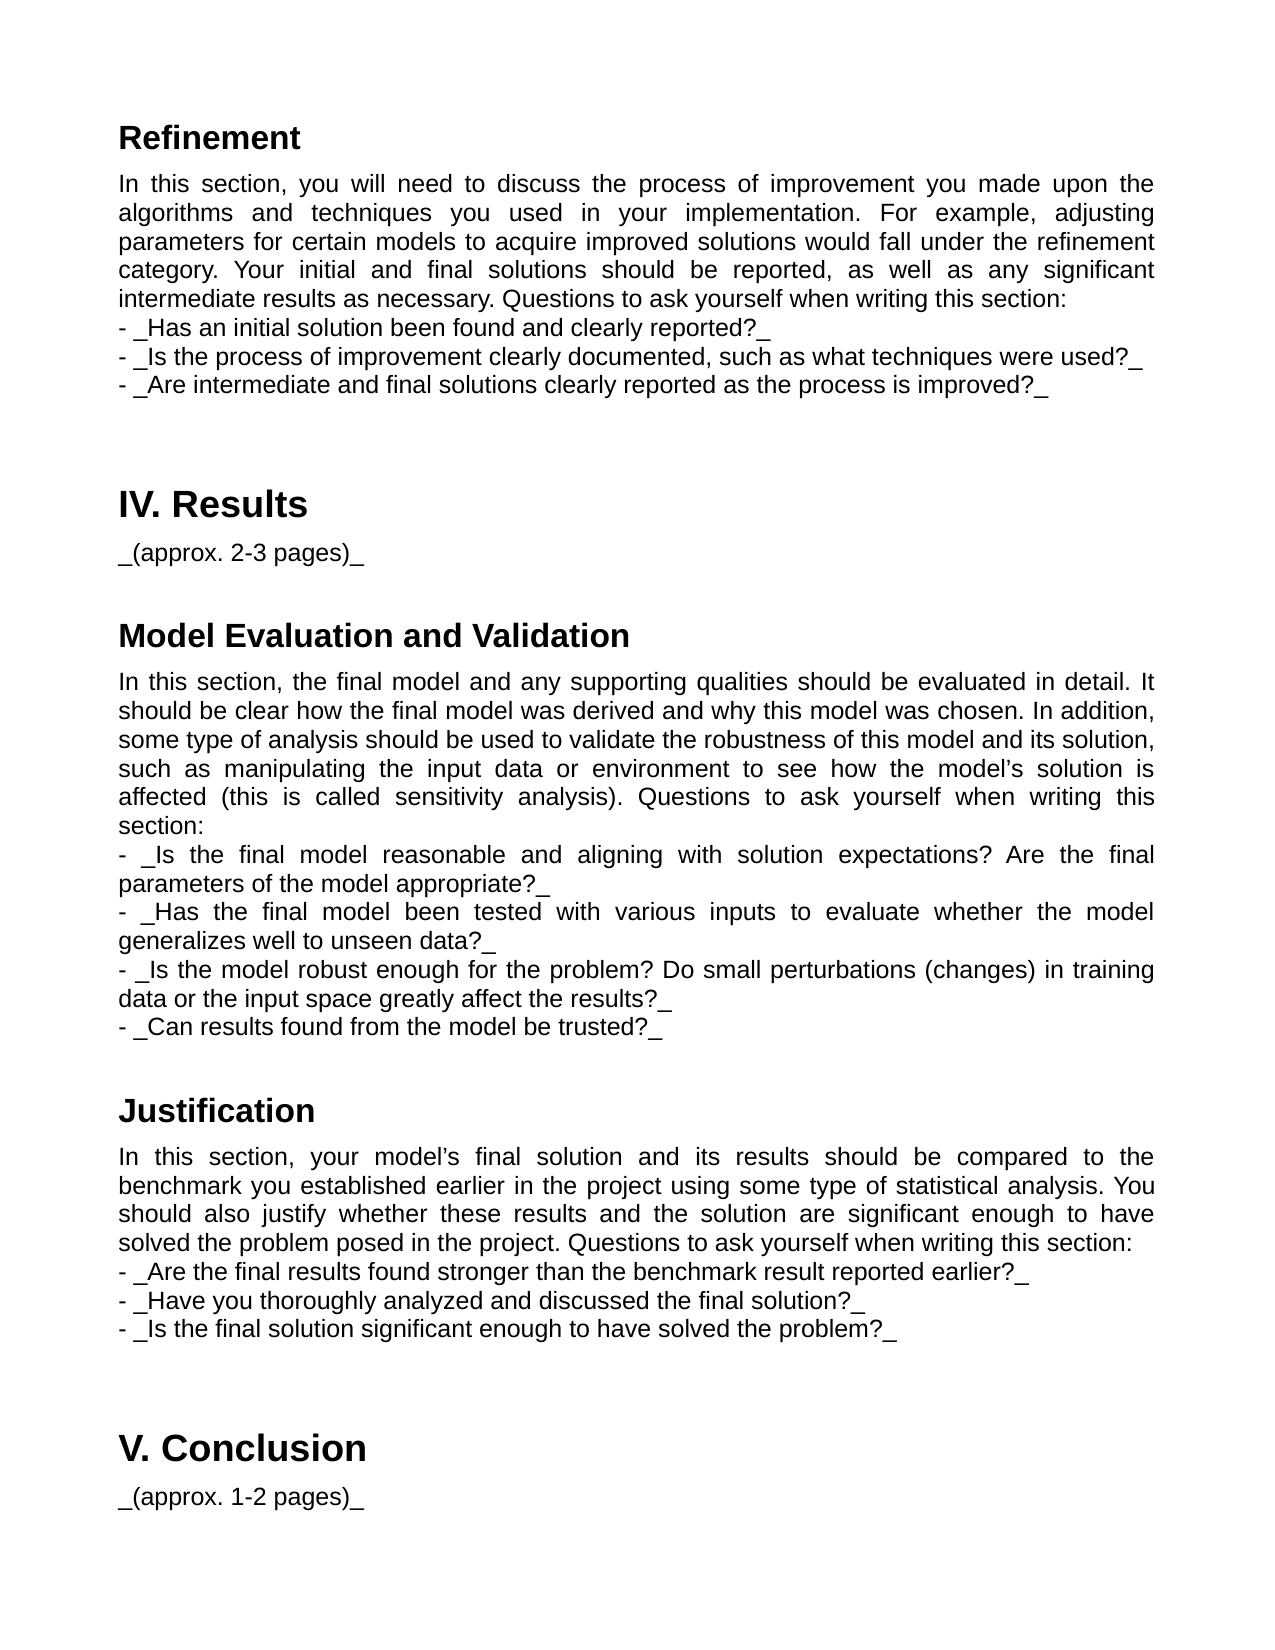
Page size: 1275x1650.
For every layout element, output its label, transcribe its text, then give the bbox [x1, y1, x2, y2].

text - _Is the final solution significant enough to have solved the problem?_ [118, 1314, 1157, 1343]
text - _Is the final model reasonable and aligning with solution expectations? Are the final parameters of the model appropriate?_ [118, 840, 1157, 897]
text - _Have you thoroughly analyzed and discussed the final solution?_ [118, 1286, 1157, 1314]
subtitle Model Evaluation and Validation [118, 616, 1157, 655]
text In this section, your model’s final solution and its results should be compared to the benchmark you established earlier in the project using some type of statistical analysis. You should also justify whether these results and the solution are significant enough to have solved the problem posed in the project. Questions to ask yourself when writing this section: [118, 1142, 1157, 1257]
text - _Are the final results found stronger than the benchmark result reported earlier?_ [118, 1257, 1157, 1286]
text - _Is the model robust enough for the problem? Do small perturbations (changes) in training data or the input space greatly affect the results?_ [118, 955, 1157, 1012]
text _(approx. 1-2 pages)_ [118, 1482, 1157, 1511]
subtitle Justification [118, 1091, 1157, 1129]
text - _Has an initial solution been found and clearly reported?_ [118, 313, 1157, 342]
text - _Has the final model been tested with various inputs to evaluate whether the model generalizes well to unseen data?_ [118, 897, 1157, 955]
text In this section, you will need to discuss the process of improvement you made upon the algorithms and techniques you used in your implementation. For example, adjusting parameters for certain models to acquire improved solutions would fall under the refinement category. Your initial and final solutions should be reported, as well as any significant intermediate results as necessary. Questions to ask yourself when writing this section: [118, 169, 1157, 313]
subtitle V. Conclusion [118, 1426, 1157, 1469]
text In this section, the final model and any supporting qualities should be evaluated in detail. It should be clear how the final model was derived and why this model was chosen. In addition, some type of analysis should be used to validate the robustness of this model and its solution, such as manipulating the input data or environment to see how the model’s solution is affected (this is called sensitivity analysis). Questions to ask yourself when writing this section: [118, 667, 1157, 840]
text - _Can results found from the model be trusted?_ [118, 1012, 1157, 1041]
text - _Are intermediate and final solutions clearly reported as the process is improved?_ [118, 371, 1157, 399]
subtitle IV. Results [118, 482, 1157, 525]
subtitle Refinement [118, 118, 1157, 157]
text _(approx. 2-3 pages)_ [118, 538, 1157, 567]
text - _Is the process of improvement clearly documented, such as what techniques were used?_ [118, 342, 1157, 371]
